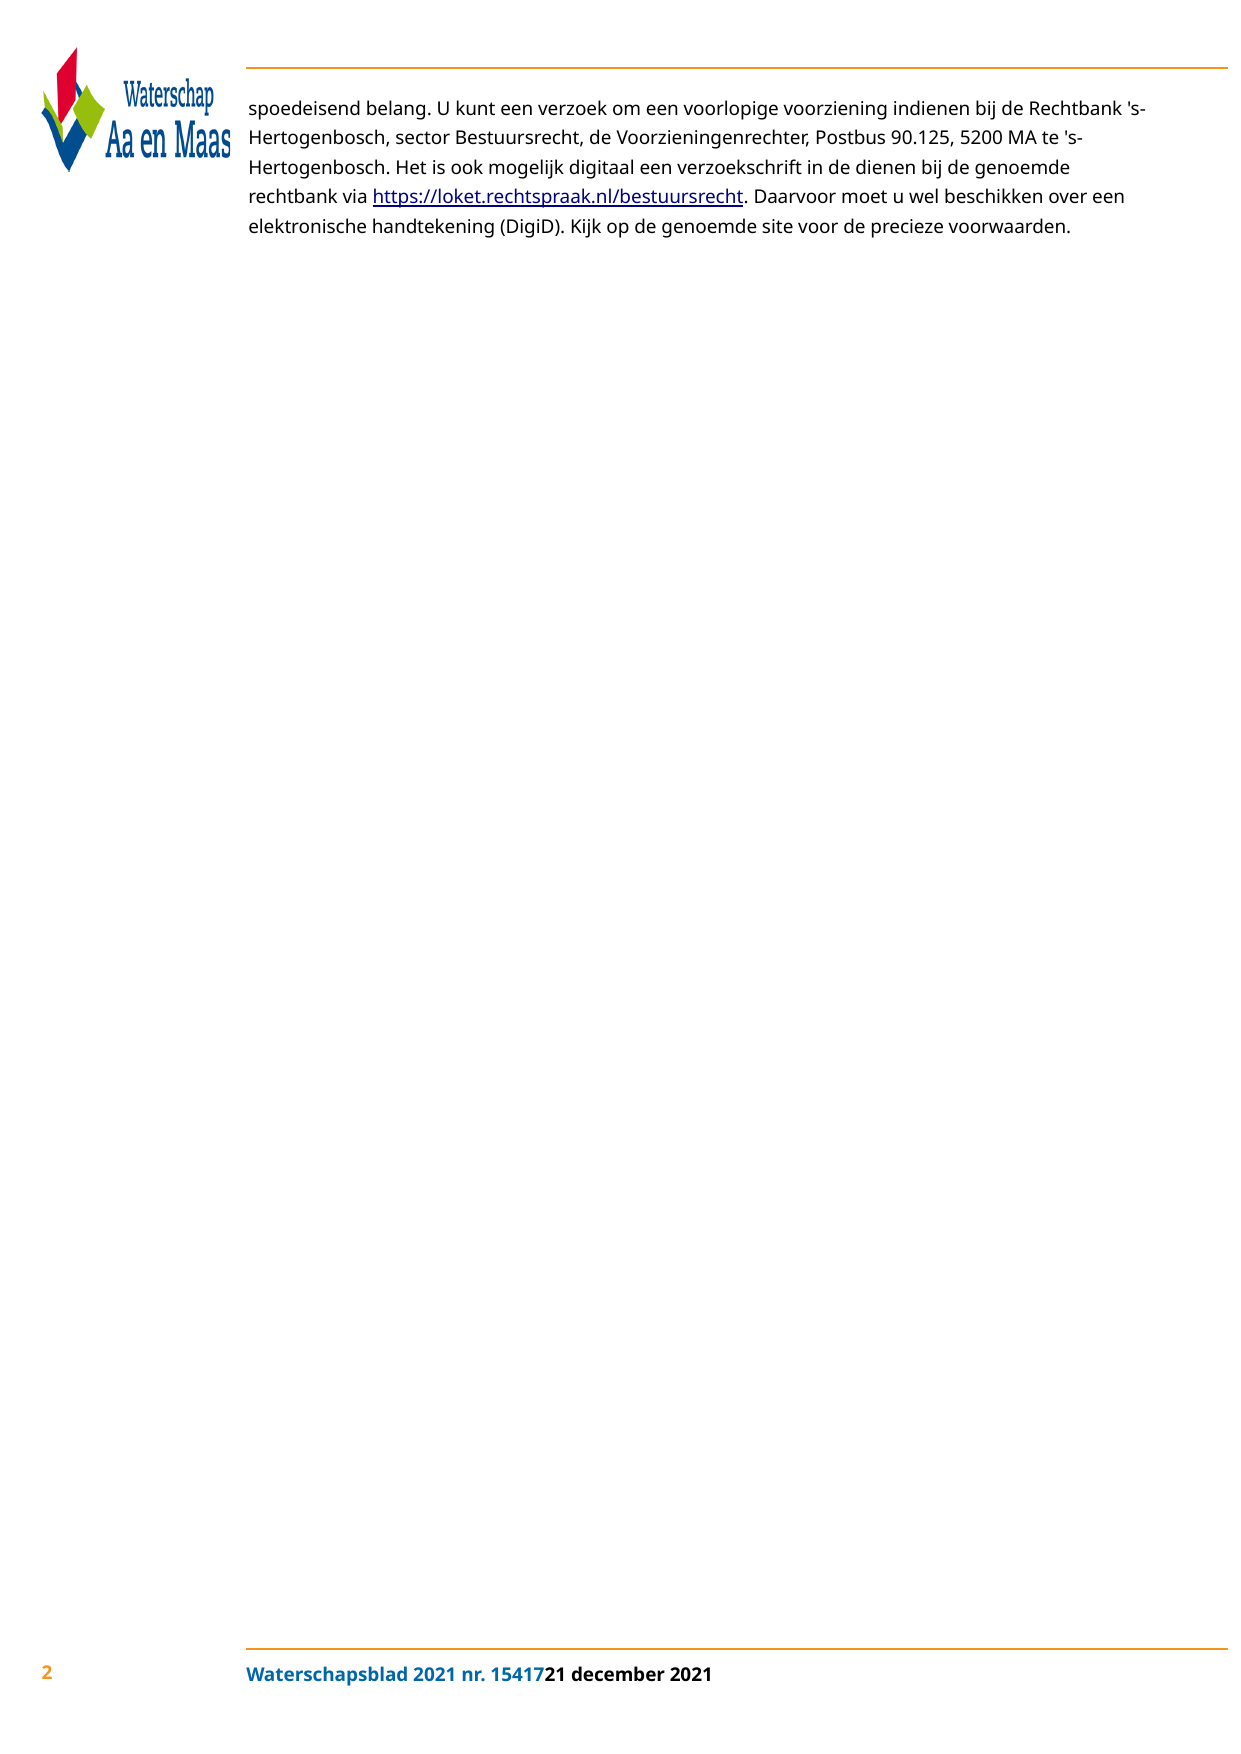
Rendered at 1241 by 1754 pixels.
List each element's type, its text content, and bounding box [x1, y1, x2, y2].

picture [41, 47, 231, 172]
text spoedeisend belang. U kunt een verzoek om een voorlopige voorziening indienen bij de Rechtbank 's-Hertogenbosch, sector Bestuursrecht, de Voorzieningenrechter, Postbus 90.125, 5200 MA te 's-Hertogenbosch. Het is ook mogelijk digitaal een verzoekschrift in de dienen bij de genoemde rechtbank via https://loket.rechtspraak.nl/bestuursrecht. Daarvoor moet u wel beschikken over een elektronische handtekening (DigiD). Kijk op de genoemde site voor de precieze voorwaarden. [248, 95, 1152, 239]
